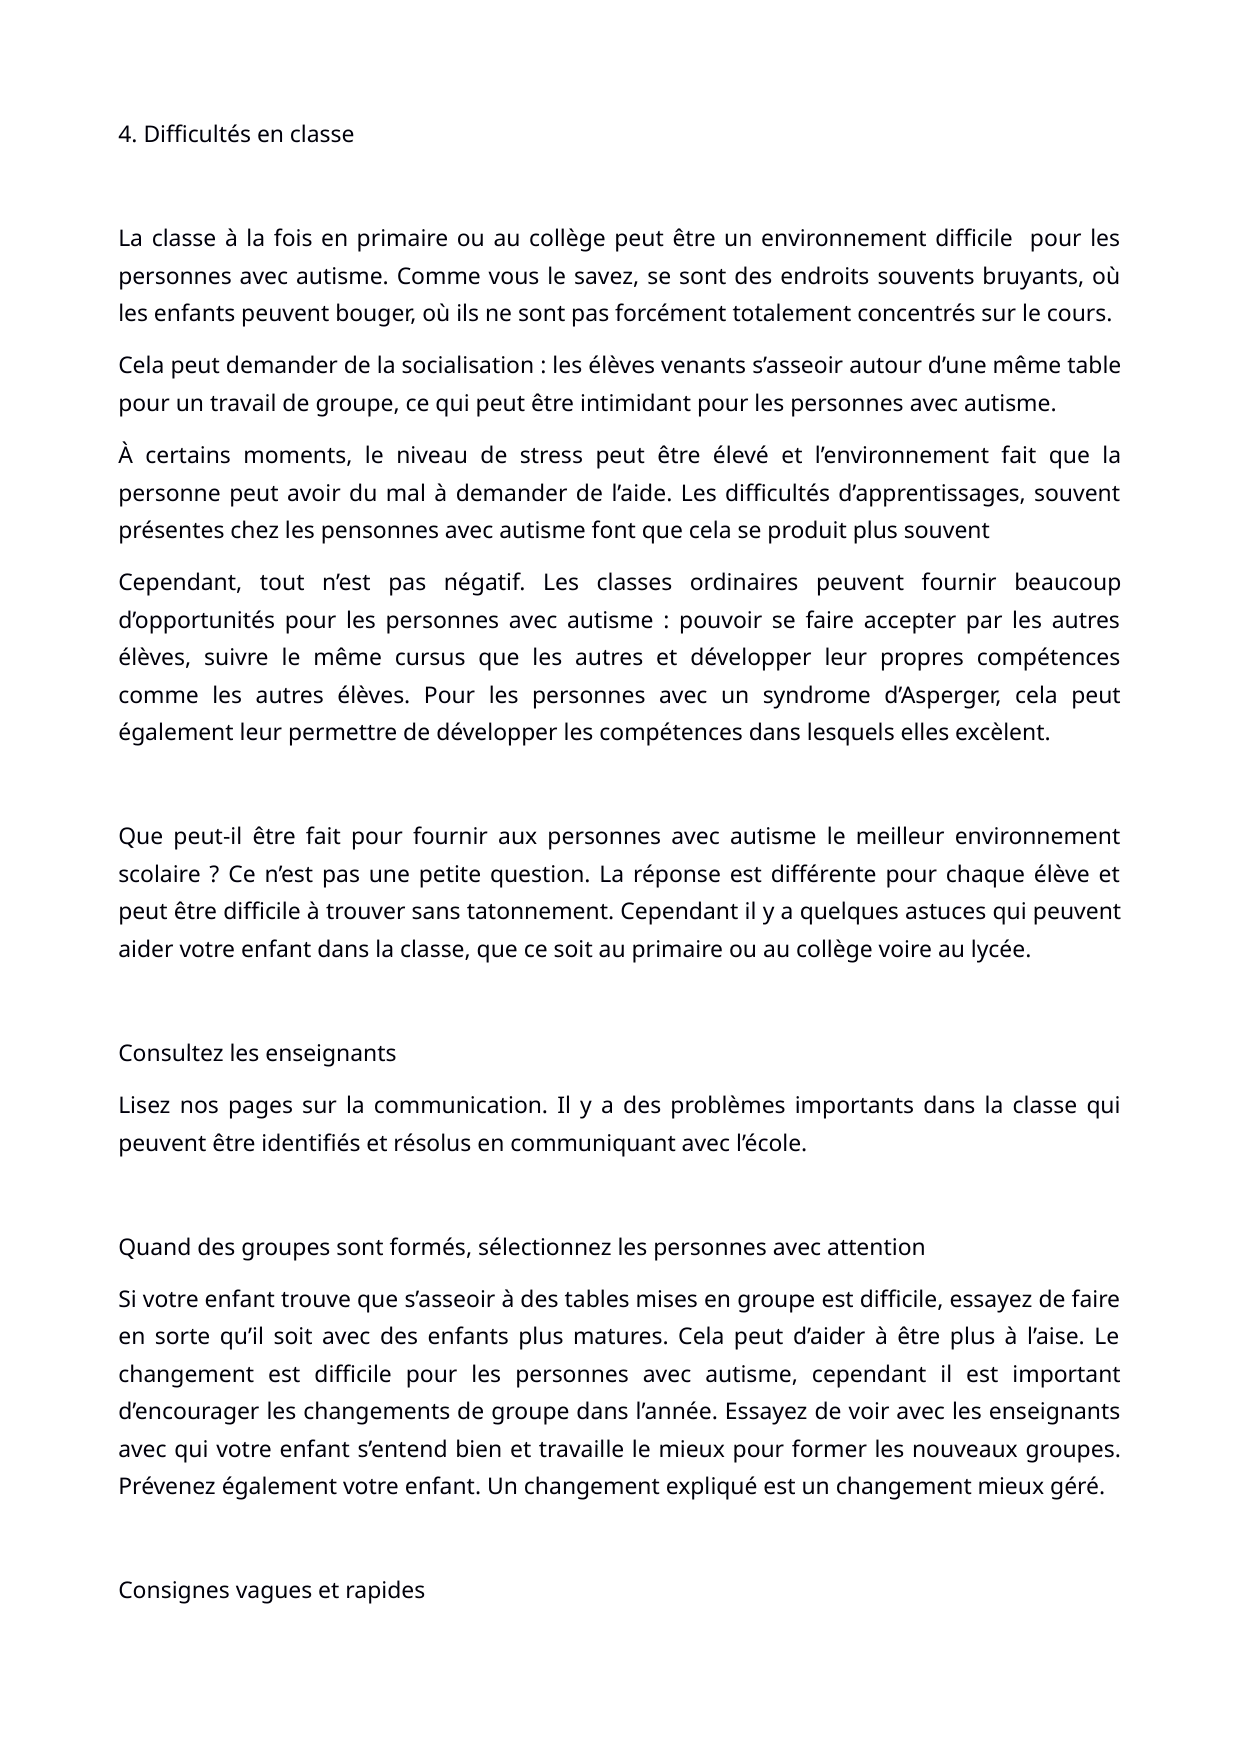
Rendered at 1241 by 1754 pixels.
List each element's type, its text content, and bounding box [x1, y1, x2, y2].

text Cela peut demander de la socialisation : les élèves venants s’asseoir autour d’une même table pour un travail de groupe, ce qui peut être intimidant pour les personnes avec autisme. [118, 349, 1122, 418]
text À certains moments, le niveau de stress peut être élevé et l’environnement fait que la personne peut avoir du mal à demander de l’aide. Les difficultés d’apprentissages, souvent présentes chez les pensonnes avec autisme font que cela se produit plus souvent [118, 439, 1122, 545]
text 4. Difficultés en classe [118, 118, 1122, 149]
text Consignes vagues et rapides [118, 1574, 1122, 1606]
text Quand des groupes sont formés, sélectionnez les personnes avec attention [118, 1231, 1122, 1262]
text Lisez nos pages sur la communication. Il y a des problèmes importants dans la classe qui peuvent être identifiés et résolus en communiquant avec l’école. [118, 1089, 1122, 1158]
text Cependant, tout n’est pas négatif. Les classes ordinaires peuvent fournir beaucoup d’opportunités pour les personnes avec autisme : pouvoir se faire accepter par les autres élèves, suivre le même cursus que les autres et développer leur propres compétences comme les autres élèves. Pour les personnes avec un syndrome d’Asperger, cela peut également leur permettre de développer les compétences dans lesquels elles excèlent. [118, 566, 1122, 747]
text La classe à la fois en primaire ou au collège peut être un environnement difficile pour les personnes avec autisme. Comme vous le savez, se sont des endroits souvents bruyants, où les enfants peuvent bouger, où ils ne sont pas forcément totalement concentrés sur le cours. [118, 222, 1122, 328]
text Si votre enfant trouve que s’asseoir à des tables mises en groupe est difficile, essayez de faire en sorte qu’il soit avec des enfants plus matures. Cela peut d’aider à être plus à l’aise. Le changement est difficile pour les personnes avec autisme, cependant il est important d’encourager les changements de groupe dans l’année. Essayez de voir avec les enseignants avec qui votre enfant s’entend bien et travaille le mieux pour former les nouveaux groupes. Prévenez également votre enfant. Un changement expliqué est un changement mieux géré. [118, 1283, 1122, 1501]
text Consultez les enseignants [118, 1037, 1122, 1068]
text Que peut-il être fait pour fournir aux personnes avec autisme le meilleur environnement scolaire ? Ce n’est pas une petite question. La réponse est différente pour chaque élève et peut être difficile à trouver sans tatonnement. Cependant il y a quelques astuces qui peuvent aider votre enfant dans la classe, que ce soit au primaire ou au collège voire au lycée. [118, 820, 1122, 964]
